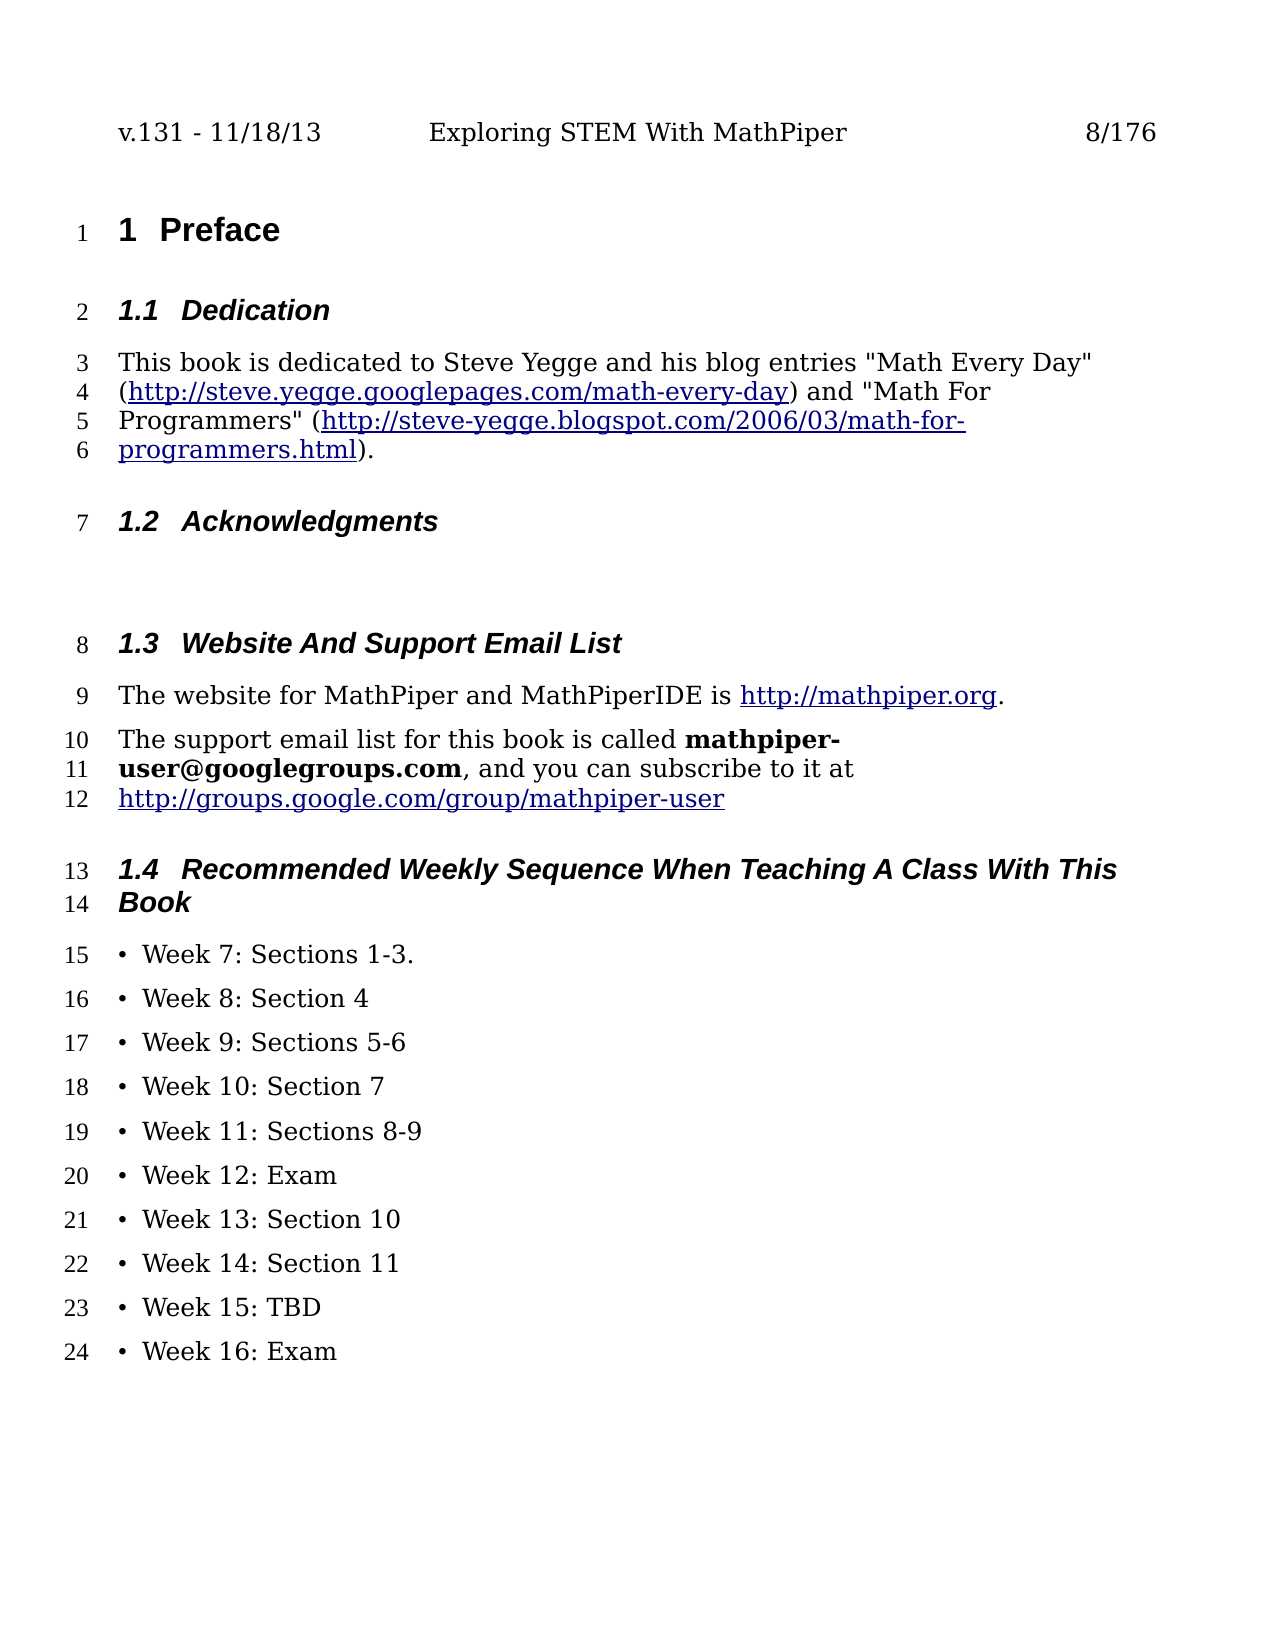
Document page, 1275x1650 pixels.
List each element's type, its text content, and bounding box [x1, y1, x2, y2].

text The support email list for this book is called mathpiper-user@googlegroups.com, and you can subscribe to it at http://groups.google.com/group/mathpiper-user [118, 725, 1157, 813]
subtitle Dedication [118, 293, 1157, 327]
subtitle Website And Support Email List [118, 626, 1157, 660]
list Week 10: Section 7 [118, 1072, 1157, 1102]
list Week 14: Section 11 [118, 1249, 1157, 1278]
list Week 9: Sections 5-6 [118, 1028, 1157, 1057]
list Week 13: Section 10 [118, 1205, 1157, 1234]
list Week 8: Section 4 [118, 984, 1157, 1013]
subtitle Recommended Weekly Sequence When Teaching A Class With This Book [118, 852, 1157, 919]
subtitle Acknowledgments [118, 504, 1157, 537]
list Week 11: Sections 8-9 [118, 1117, 1157, 1146]
list Week 7: Sections 1-3. [118, 940, 1157, 969]
list Week 16: Exam [118, 1337, 1157, 1367]
text The website for MathPiper and MathPiperIDE is http://mathpiper.org. [118, 681, 1157, 710]
text This book is dedicated to Steve Yegge and his blog entries "Math Every Day" (http://steve.yegge.googlepages.com/math-every-day) and "Math For Programmers" (http://steve-yegge.blogspot.com/2006/03/math-for-programmers.html). [118, 348, 1157, 464]
list Week 12: Exam [118, 1161, 1157, 1190]
subtitle Preface [118, 210, 1157, 248]
list Week 15: TBD [118, 1293, 1157, 1322]
